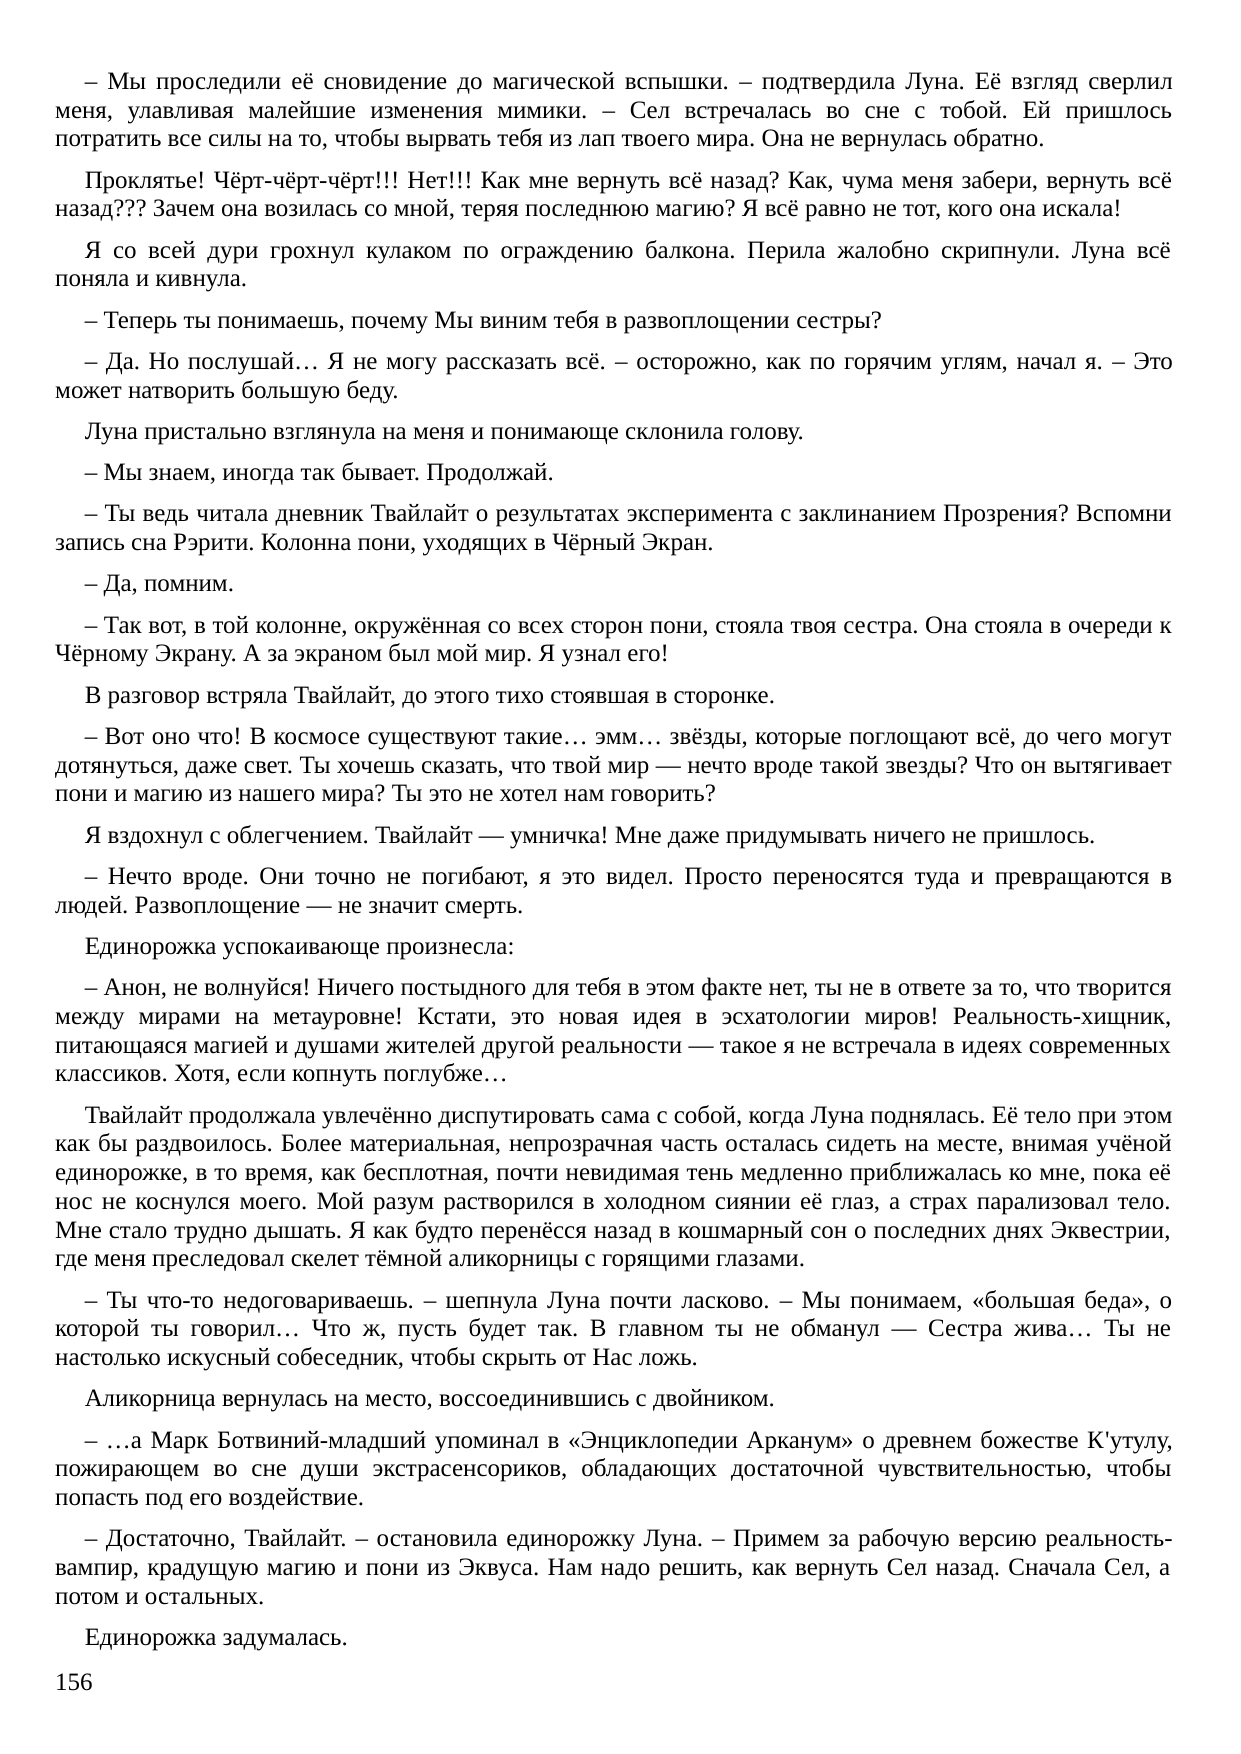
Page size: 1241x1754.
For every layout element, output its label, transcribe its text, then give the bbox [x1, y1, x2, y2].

text – Достаточно, Твайлайт. – остановила единорожку Луна. – Примем за рабочую версию реальность-вампир, крадущую магию и пони из Эквуса. Нам надо решить, как вернуть Сел назад. Сначала Сел, а потом и остальных. [55, 1523, 1173, 1610]
text – Мы проследили её сновидение до магической вспышки. – подтвердила Луна. Её взгляд сверлил меня, улавливая малейшие изменения мимики. – Сел встречалась во сне с тобой. Ей пришлось потратить все силы на то, чтобы вырвать тебя из лап твоего мира. Она не вернулась обратно. [55, 66, 1173, 152]
text Единорожка успокаивающе произнесла: [55, 931, 1173, 960]
text – Вот оно что! В космосе существуют такие… эмм… звёзды, которые поглощают всё, до чего могут дотянуться, даже свет. Ты хочешь сказать, что твой мир — нечто вроде такой звезды? Что он вытягивает пони и магию из нашего мира? Ты это не хотел нам говорить? [55, 721, 1173, 807]
text Я вздохнул с облегчением. Твайлайт — умничка! Мне даже придумывать ничего не пришлось. [55, 820, 1173, 848]
text – Так вот, в той колонне, окружённая со всех сторон пони, стояла твоя сестра. Она стояла в очереди к Чёрному Экрану. А за экраном был мой мир. Я узнал его! [55, 610, 1173, 667]
text Аликорница вернулась на место, воссоединившись с двойником. [55, 1383, 1173, 1412]
text В разговор встряла Твайлайт, до этого тихо стоявшая в сторонке. [55, 680, 1173, 708]
text – …а Марк Ботвиний-младший упоминал в «Энциклопедии Арканум» о древнем божестве К'утулу, пожирающем во сне души экстрасенсориков, обладающих достаточной чувствительностью, чтобы попасть под его воздействие. [55, 1425, 1173, 1511]
text Проклятье! Чёрт-чёрт-чёрт!!! Нет!!! Как мне вернуть всё назад? Как, чума меня забери, вернуть всё назад??? Зачем она возилась со мной, теряя последнюю магию? Я всё равно не тот, кого она искала! [55, 165, 1173, 222]
text – Ты ведь читала дневник Твайлайт о результатах эксперимента с заклинанием Прозрения? Вспомни запись сна Рэрити. Колонна пони, уходящих в Чёрный Экран. [55, 498, 1173, 556]
text – Да, помним. [55, 568, 1173, 597]
text – Да. Но послушай… Я не могу рассказать всё. – осторожно, как по горячим углям, начал я. – Это может натворить большую беду. [55, 346, 1173, 403]
text Твайлайт продолжала увлечённо диспутировать сама с собой, когда Луна поднялась. Её тело при этом как бы раздвоилось. Более материальная, непрозрачная часть осталась сидеть на месте, внимая учёной единорожке, в то время, как бесплотная, почти невидимая тень медленно приближалась ко мне, пока её нос не коснулся моего. Мой разум растворился в холодном сиянии её глаз, а страх парализовал тело. Мне стало трудно дышать. Я как будто перенёсся назад в кошмарный сон о последних днях Эквестрии, где меня преследовал скелет тёмной аликорницы с горящими глазами. [55, 1100, 1173, 1272]
text – Анон, не волнуйся! Ничего постыдного для тебя в этом факте нет, ты не в ответе за то, что творится между мирами на метауровне! Кстати, это новая идея в эсхатологии миров! Реальность-хищник, питающаяся магией и душами жителей другой реальности — такое я не встречала в идеях современных классиков. Хотя, если копнуть поглубже… [55, 972, 1173, 1087]
text Луна пристально взглянула на меня и понимающе склонила голову. [55, 416, 1173, 445]
text – Ты что-то недоговариваешь. – шепнула Луна почти ласково. – Мы понимаем, «большая беда», о которой ты говорил… Что ж, пусть будет так. В главном ты не обманул — Сестра жива… Ты не настолько искусный собеседник, чтобы скрыть от Нас ложь. [55, 1285, 1173, 1371]
text – Мы знаем, иногда так бывает. Продолжай. [55, 457, 1173, 486]
text Единорожка задумалась. [55, 1622, 1173, 1651]
text – Теперь ты понимаешь, почему Мы виним тебя в развоплощении сестры? [55, 305, 1173, 333]
text Я со всей дури грохнул кулаком по ограждению балкона. Перила жалобно скрипнули. Луна всё поняла и кивнула. [55, 235, 1173, 292]
text – Нечто вроде. Они точно не погибают, я это видел. Просто переносятся туда и превращаются в людей. Развоплощение — не значит смерть. [55, 861, 1173, 918]
